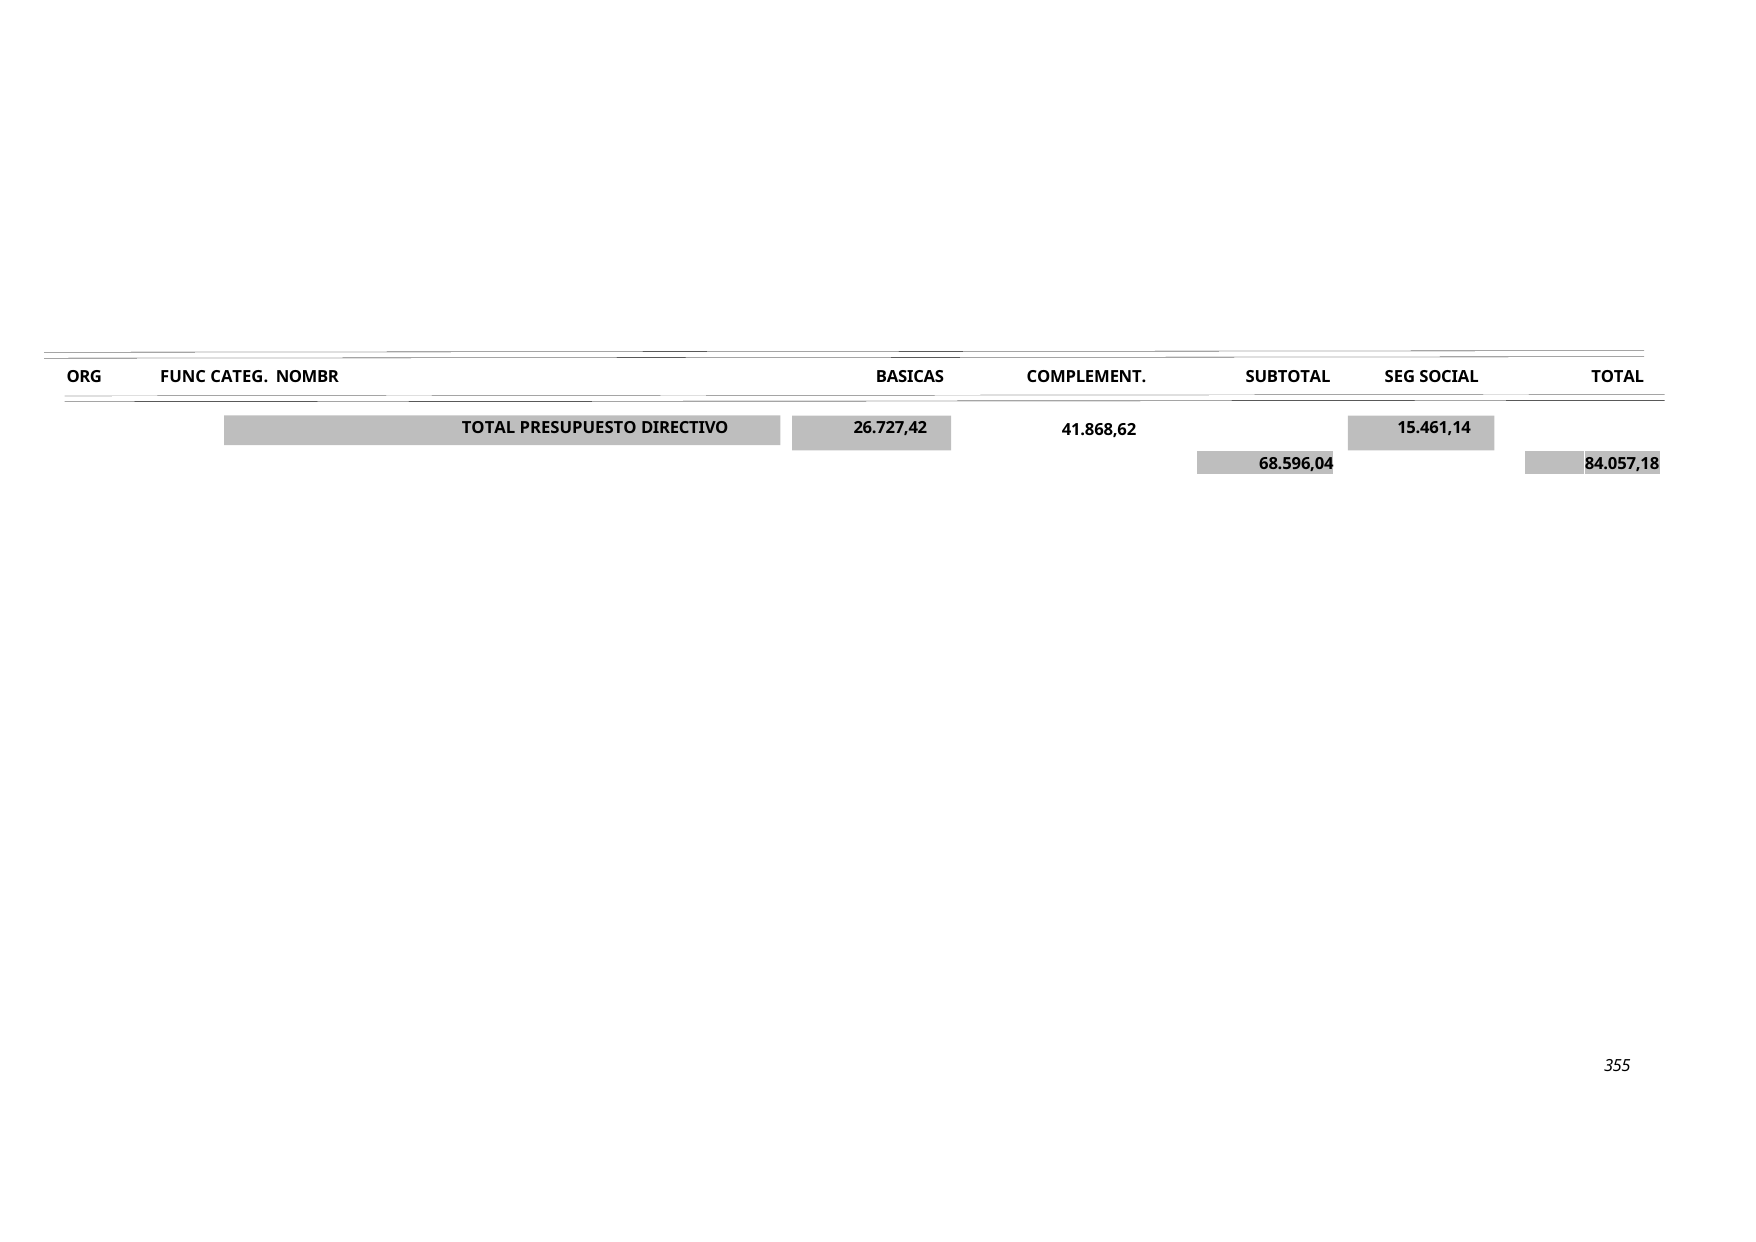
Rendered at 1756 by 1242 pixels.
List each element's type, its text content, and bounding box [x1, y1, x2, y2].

text ORG FUNC CATEG. NOMBR BASICAS COMPLEMENT. SUBTOTAL SEG SOCIAL TOTAL [66, 364, 1681, 387]
text [1019, 416, 1159, 450]
text 41.868,62 [1062, 417, 1159, 440]
text 68.596,04 84.057,18 [44, 451, 1659, 474]
